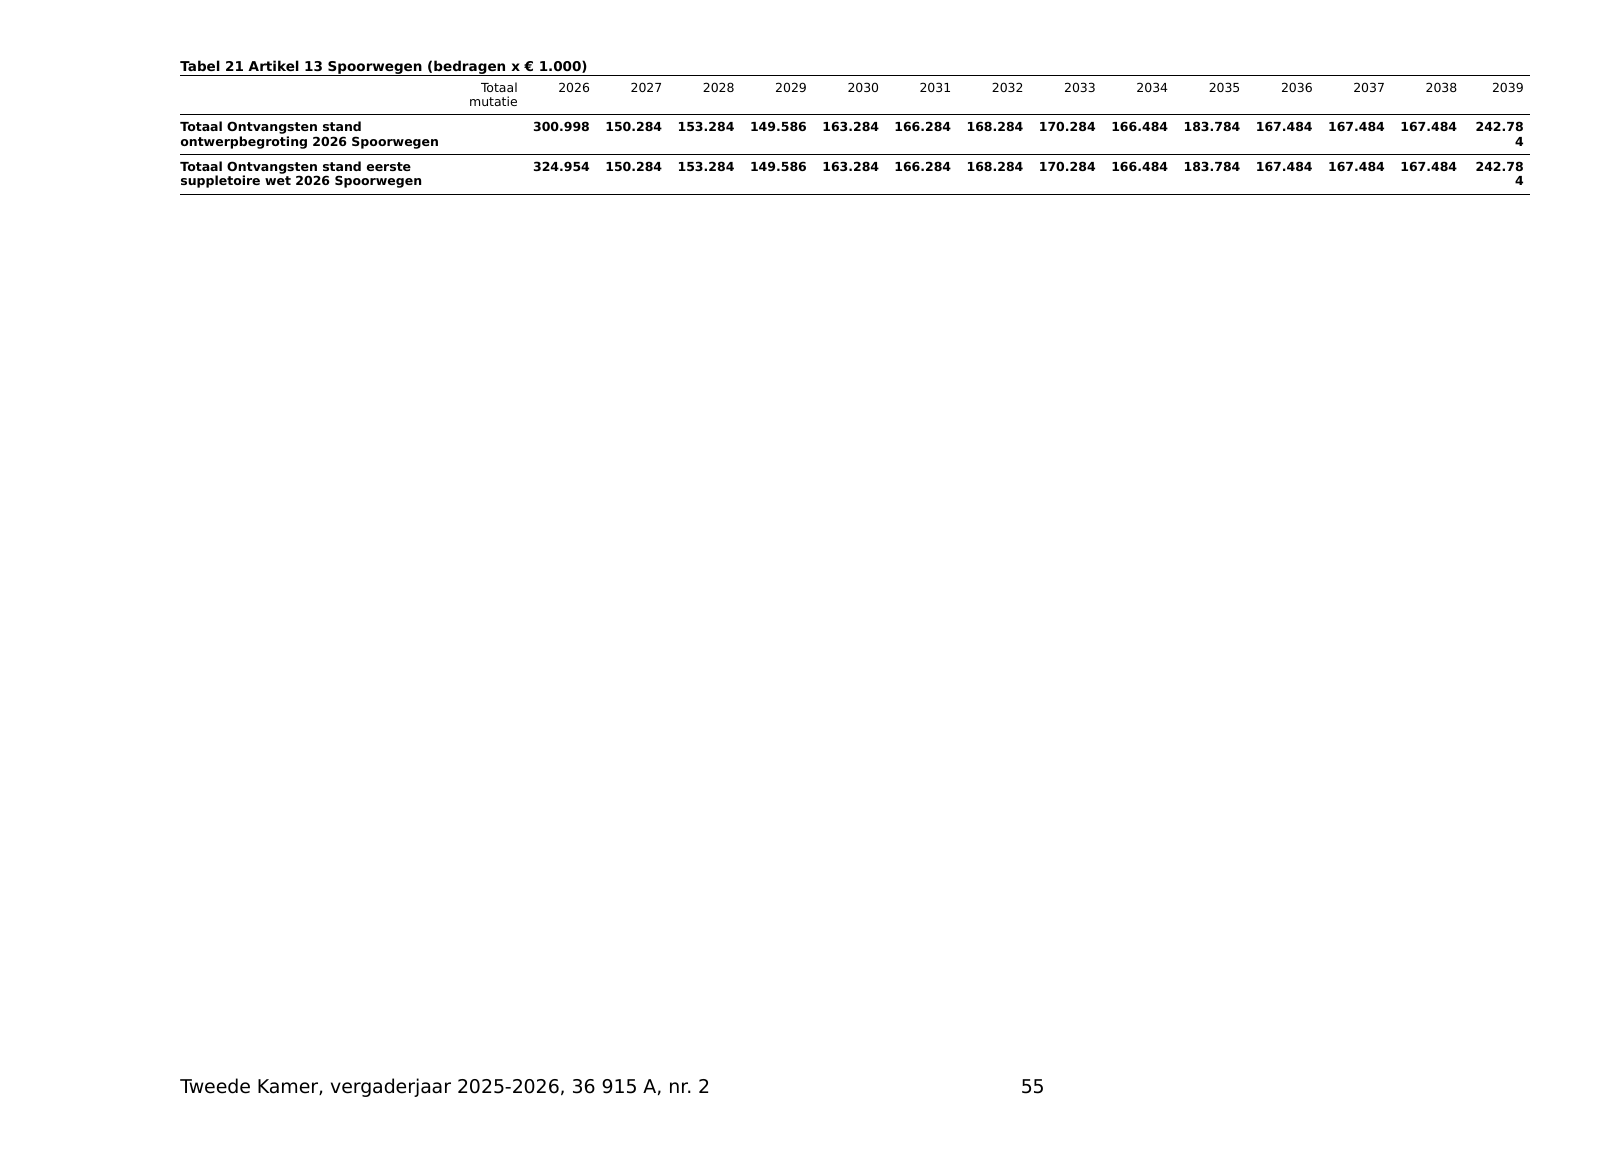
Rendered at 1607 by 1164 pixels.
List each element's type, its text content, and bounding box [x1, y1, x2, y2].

table_cell 2032 [957, 76, 1029, 114]
table_cell 168.284 [957, 155, 1029, 193]
table_cell Totaal Ontvangsten stand eerste suppletoire wet 2026 Spoorwegen [180, 155, 451, 193]
table_cell 170.284 [1029, 155, 1102, 193]
table_cell 183.784 [1174, 115, 1246, 154]
table_cell 2027 [596, 76, 668, 114]
table_cell 2026 [524, 76, 596, 114]
table_cell 166.484 [1102, 115, 1174, 154]
table_cell [451, 115, 523, 154]
table_cell 2037 [1318, 76, 1391, 114]
table_cell 150.284 [596, 155, 668, 193]
table_cell 167.484 [1318, 115, 1391, 154]
table_cell 2028 [668, 76, 740, 114]
table_cell Totaal mutatie [451, 76, 523, 114]
table_cell 150.284 [596, 115, 668, 154]
table_cell 153.284 [668, 155, 740, 193]
table_cell 2033 [1029, 76, 1102, 114]
table_cell Totaal Ontvangsten stand ontwerpbegroting 2026 Spoorwegen [180, 115, 451, 154]
table_cell 166.484 [1102, 155, 1174, 193]
table_cell 168.284 [957, 115, 1029, 154]
table_cell 166.284 [885, 155, 957, 193]
table_cell 2035 [1174, 76, 1246, 114]
table_cell 170.284 [1029, 115, 1102, 154]
table_cell 166.284 [885, 115, 957, 154]
table_cell 2036 [1246, 76, 1318, 114]
table_cell 324.954 [524, 155, 596, 193]
table_cell 163.284 [813, 155, 885, 193]
table_cell 149.586 [740, 115, 812, 154]
table_cell 153.284 [668, 115, 740, 154]
table_cell 2039 [1463, 76, 1529, 114]
table_cell [451, 155, 523, 193]
table_cell 2038 [1391, 76, 1463, 114]
table_cell 183.784 [1174, 155, 1246, 193]
table_cell 149.586 [740, 155, 812, 193]
table_cell 167.484 [1391, 155, 1463, 193]
table_cell 300.998 [524, 115, 596, 154]
table_cell 242.784 [1463, 155, 1529, 193]
table_cell 163.284 [813, 115, 885, 154]
table_cell 167.484 [1318, 155, 1391, 193]
table_cell 2031 [885, 76, 957, 114]
table_cell 167.484 [1246, 155, 1318, 193]
table_cell 167.484 [1246, 115, 1318, 154]
table_cell 2034 [1102, 76, 1174, 114]
table_cell 2029 [740, 76, 812, 114]
table_cell 167.484 [1391, 115, 1463, 154]
table_cell [180, 76, 451, 114]
table_header Tabel 21 Artikel 13 Spoorwegen (bedragen x € 1.000) [180, 59, 1529, 75]
table_cell 242.784 [1463, 115, 1529, 154]
table_cell 2030 [813, 76, 885, 114]
